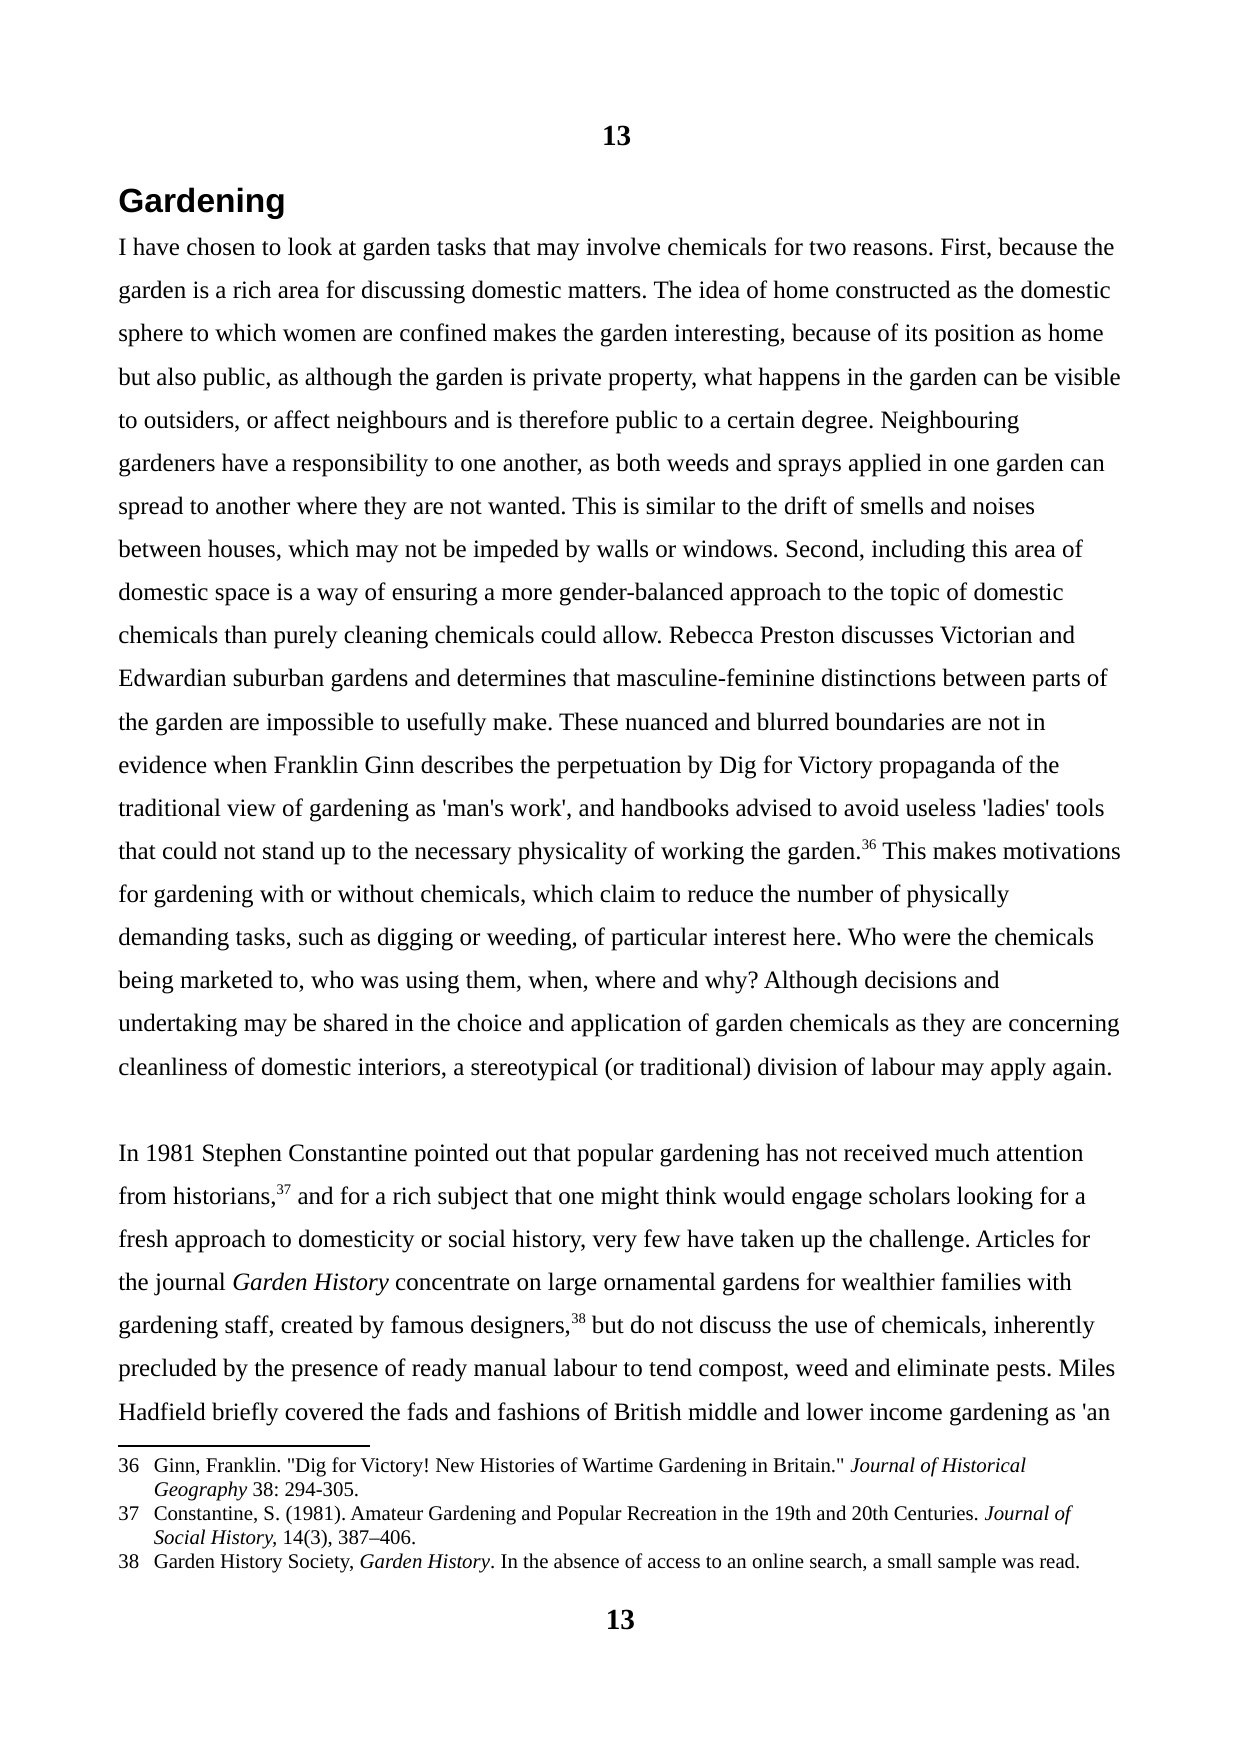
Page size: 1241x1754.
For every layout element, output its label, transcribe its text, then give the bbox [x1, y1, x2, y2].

text In 1981 Stephen Constantine pointed out that popular gardening has not received much attention from historians, and for a rich subject that one might think would engage scholars looking for a fresh approach to domesticity or social history, very few have taken up the challenge. Articles for the journal Garden History concentrate on large ornamental gardens for wealthier families with gardening staff, created by famous designers, but do not discuss the use of chemicals, inherently precluded by the presence of ready manual labour to tend compost, weed and eliminate pests. Miles Hadfield briefly covered the fads and fashions of British middle and lower income gardening as 'an [118, 1138, 1122, 1425]
subtitle Gardening [118, 181, 1122, 220]
text Constantine, S. (1981). Amateur Gardening and Popular Recreation in the 19th and 20th Centuries. Journal of Social History, 14(3), 387–406. [118, 1501, 1122, 1549]
text Garden History Society, Garden History. In the absence of access to an online search, a small sample was read. [118, 1549, 1122, 1573]
text I have chosen to look at garden tasks that may involve chemicals for two reasons. First, because the garden is a rich area for discussing domestic matters. The idea of home constructed as the domestic sphere to which women are confined makes the garden interesting, because of its position as home but also public, as although the garden is private property, what happens in the garden can be visible to outsiders, or affect neighbours and is therefore public to a certain degree. Neighbouring gardeners have a responsibility to one another, as both weeds and sprays applied in one garden can spread to another where they are not wanted. This is similar to the drift of smells and noises between houses, which may not be impeded by walls or windows. Second, including this area of domestic space is a way of ensuring a more gender-balanced approach to the topic of domestic chemicals than purely cleaning chemicals could allow. Rebecca Preston discusses Victorian and Edwardian suburban gardens and determines that masculine-feminine distinctions between parts of the garden are impossible to usefully make. These nuanced and blurred boundaries are not in evidence when Franklin Ginn describes the perpetuation by Dig for Victory propaganda of the traditional view of gardening as 'man's work', and handbooks advised to avoid useless 'ladies' tools that could not stand up to the necessary physicality of working the garden. This makes motivations for gardening with or without chemicals, which claim to reduce the number of physically demanding tasks, such as digging or weeding, of particular interest here. Who were the chemicals being marketed to, who was using them, when, where and why? Although decisions and undertaking may be shared in the choice and application of garden chemicals as they are concerning cleanliness of domestic interiors, a stereotypical (or traditional) division of labour may apply again. [118, 232, 1122, 1080]
text Ginn, Franklin. "Dig for Victory! New Histories of Wartime Gardening in Britain." Journal of Historical Geography 38: 294-305. [118, 1452, 1122, 1501]
